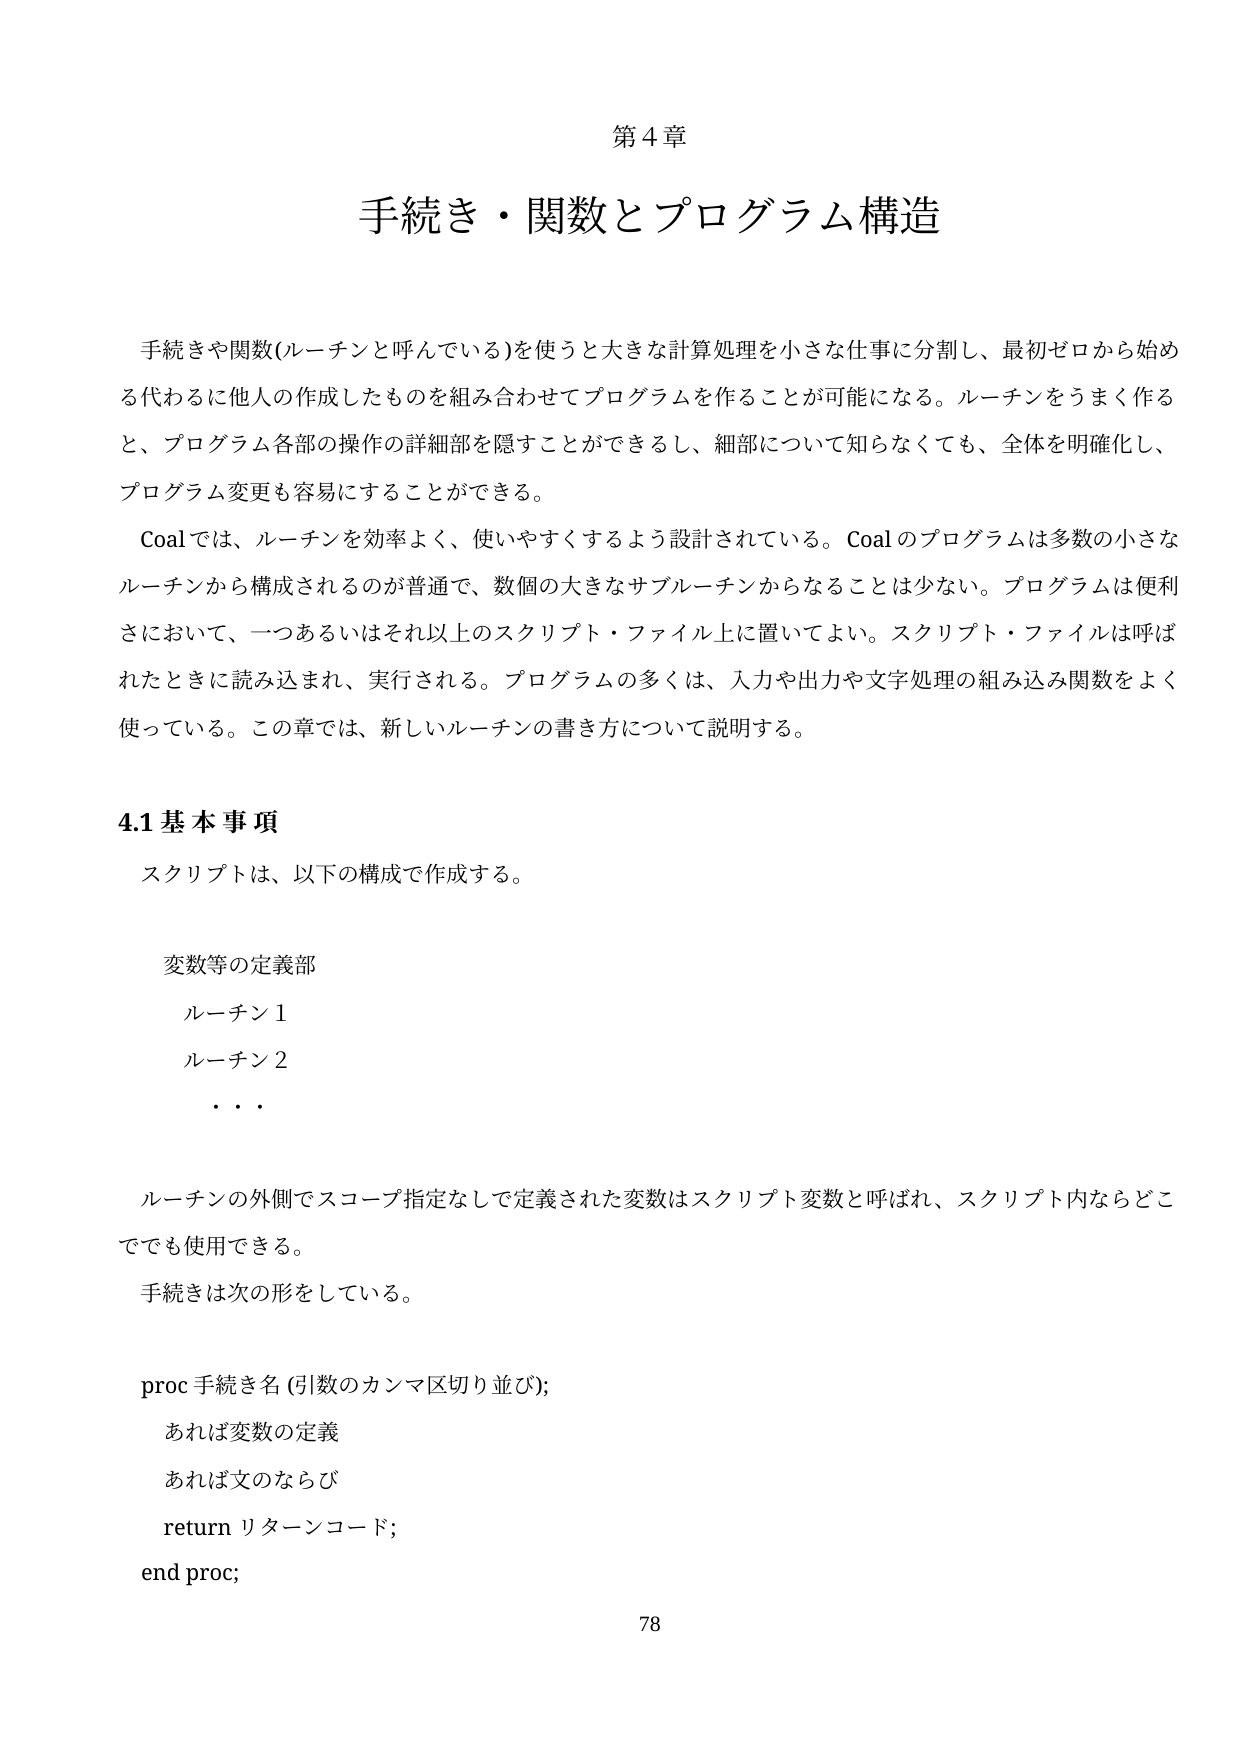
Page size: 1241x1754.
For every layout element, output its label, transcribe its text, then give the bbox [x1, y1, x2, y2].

text ルーチンの外側でスコープ指定なしで定義された変数はスクリプト変数と呼ばれ、スクリプト内ならどこででも使用できる。 [118, 1182, 1181, 1261]
text end proc; [118, 1557, 1181, 1587]
text Coalでは、ルーチンを効率よく、使いやすくするよう設計されている。Coalのプログラムは多数の小さなルーチンから構成されるのが普通で、数個の大きなサブルーチンからなることは少ない。プログラムは便利さにおいて、一つあるいはそれ以上のスクリプト・ファイル上に置いてよい。スクリプト・ファイルは呼ばれたときに読み込まれ、実行される。プログラムの多くは、入力や出力や文字処理の組み込み関数をよく使っている。この章では、新しいルーチンの書き方について説明する。 [118, 522, 1181, 742]
text スクリプトは、以下の構成で作成する。 [118, 857, 1181, 888]
text 手続きや関数(ルーチンと呼んでいる)を使うと大きな計算処理を小さな仕事に分割し、最初ゼロから始める代わるに他人の作成したものを組み合わせてプログラムを作ることが可能になる。ルーチンをうまく作ると、プログラム各部の操作の詳細部を隠すことができるし、細部について知らなくても、全体を明確化し、プログラム変更も容易にすることができる。 [118, 333, 1181, 506]
text あれば文のならび [118, 1463, 1181, 1494]
text 手続き・関数とプログラム構造 [118, 184, 1181, 244]
text proc 手続き名 (引数のカンマ区切り並び); [118, 1368, 1181, 1400]
text あれば変数の定義 [118, 1416, 1181, 1447]
text ルーチン１ [118, 996, 1181, 1027]
text ・・・ [118, 1090, 1181, 1122]
text 手続きは次の形をしている。 [118, 1276, 1181, 1308]
text return リターンコード; [118, 1510, 1181, 1542]
text ルーチン２ [118, 1043, 1181, 1074]
text 変数等の定義部 [118, 949, 1181, 980]
text 4.1 基 本 事 項 [118, 803, 1181, 839]
text 第４章 [118, 118, 1181, 154]
